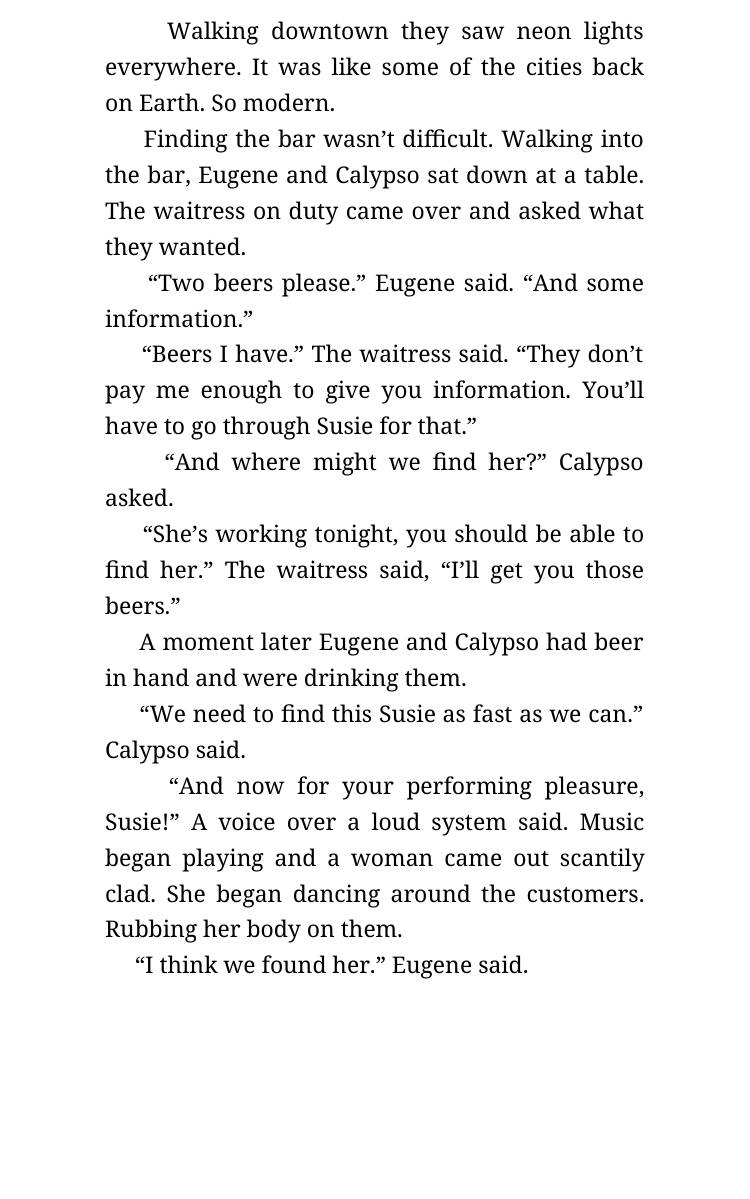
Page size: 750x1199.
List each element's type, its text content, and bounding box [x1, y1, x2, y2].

text “And now for your performing pleasure, Susie!” A voice over a loud system said. Music began playing and a woman came out scantily clad. She began dancing around the customers. Rubbing her body on them. [105, 770, 645, 945]
text “I think we found her.” Eugene said. [105, 949, 645, 981]
text “Beers I have.” The waitress said. “They don’t pay me enough to give you information. You’ll have to go through Susie for that.” [105, 338, 645, 442]
text Finding the bar wasn’t difficult. Walking into the bar, Eugene and Calypso sat down at a table. The waitress on duty came over and asked what they wanted. [105, 123, 645, 262]
text “She’s working tonight, you should be able to find her.” The waitress said, “I’ll get you those beers.” [105, 518, 645, 621]
text Walking downtown they saw neon lights everywhere. It was like some of the cities back on Earth. So modern. [105, 15, 645, 118]
text A moment later Eugene and Calypso had beer in hand and were drinking them. [105, 626, 645, 693]
text “We need to find this Susie as fast as we can.” Calypso said. [105, 698, 645, 765]
text “And where might we find her?” Calypso asked. [105, 446, 645, 513]
text “Two beers please.” Eugene said. “And some information.” [105, 267, 645, 334]
